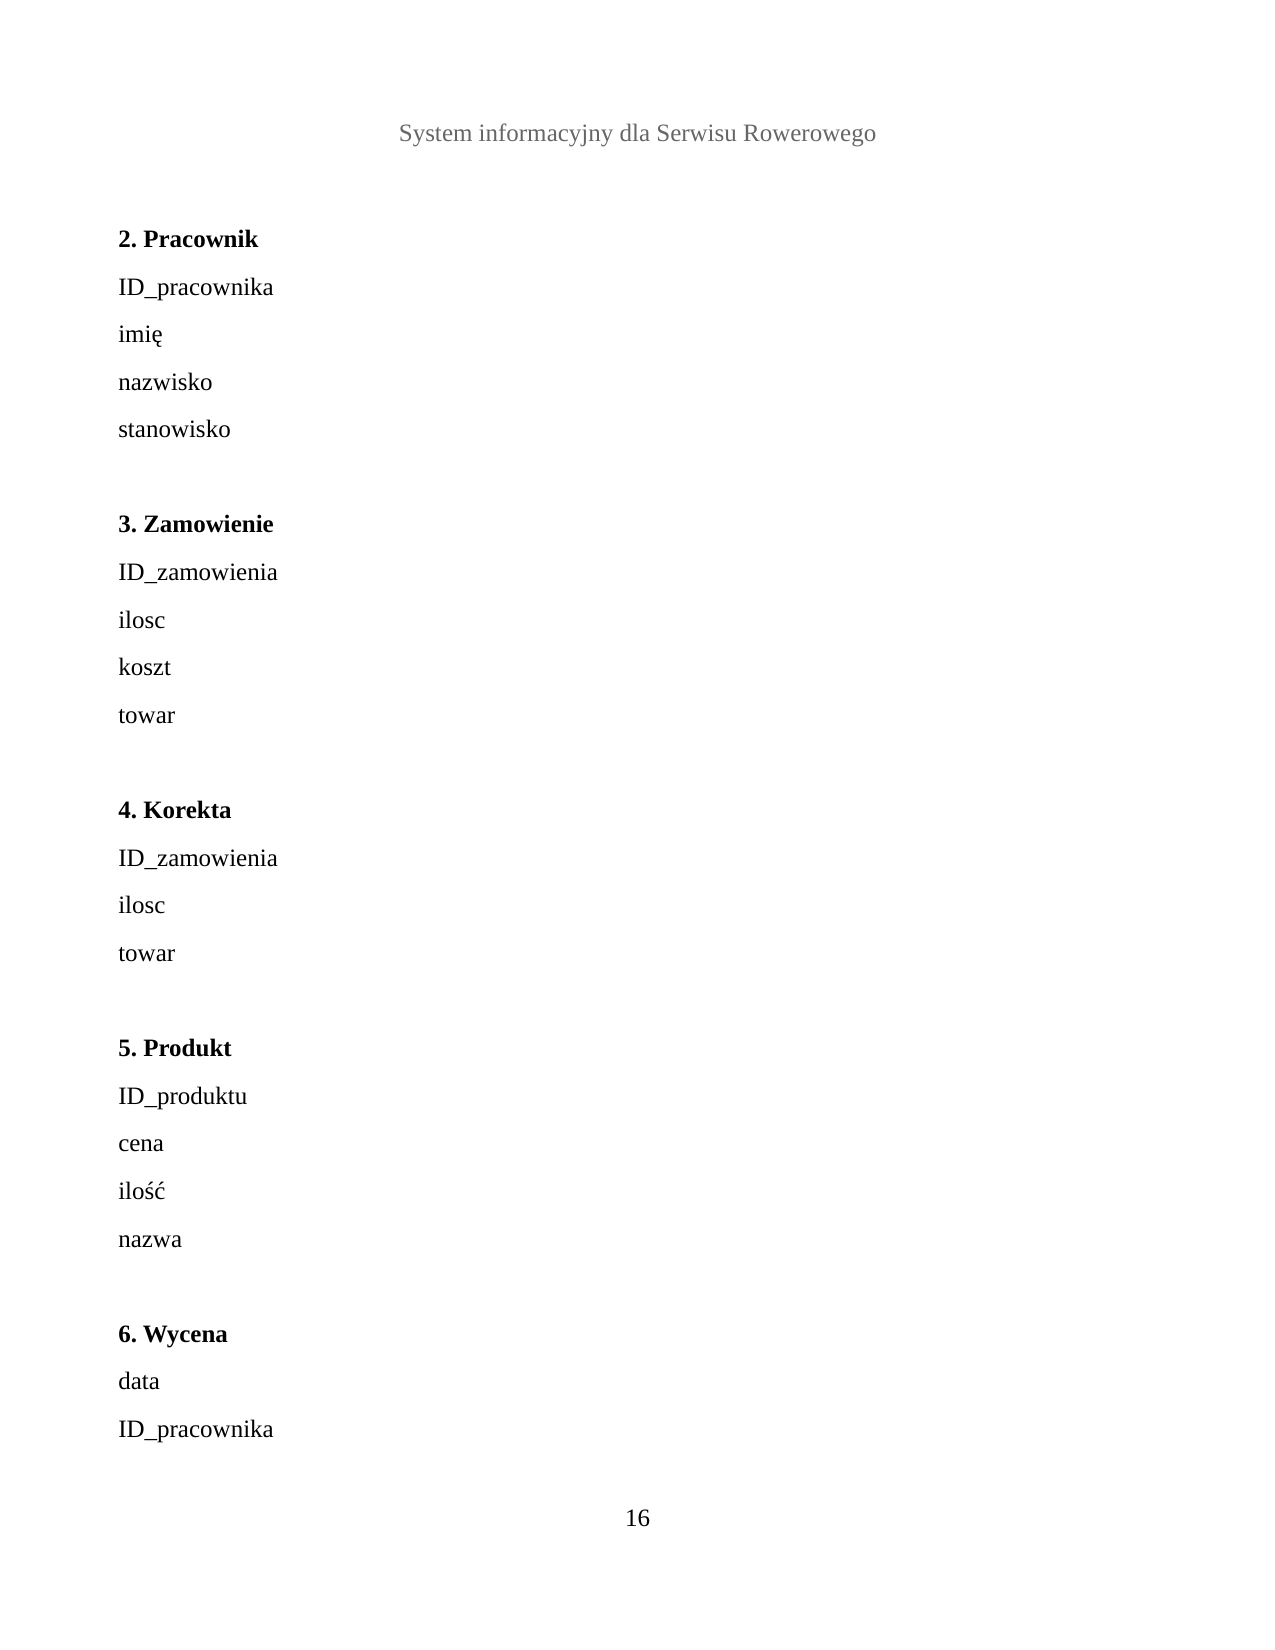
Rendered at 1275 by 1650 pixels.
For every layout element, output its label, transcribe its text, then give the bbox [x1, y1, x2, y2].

text 3. Zamowienie [118, 509, 1157, 538]
text data [118, 1366, 1157, 1395]
text 4. Korekta [118, 795, 1157, 824]
text ID_pracownika [118, 1414, 1157, 1443]
text 5. Produkt [118, 1033, 1157, 1062]
text cena [118, 1128, 1157, 1157]
text ID_zamowienia [118, 843, 1157, 872]
text ID_pracownika [118, 272, 1157, 300]
text ID_produktu [118, 1081, 1157, 1109]
text towar [118, 938, 1157, 967]
text ID_zamowienia [118, 557, 1157, 586]
text ilość [118, 1176, 1157, 1205]
text 6. Wycena [118, 1319, 1157, 1348]
text stanowisko [118, 414, 1157, 443]
text ilosc [118, 605, 1157, 633]
text koszt [118, 652, 1157, 681]
text nazwa [118, 1224, 1157, 1252]
text ilosc [118, 890, 1157, 919]
text imię [118, 319, 1157, 348]
text towar [118, 700, 1157, 729]
text nazwisko [118, 367, 1157, 396]
text 2. Pracownik [118, 224, 1157, 253]
